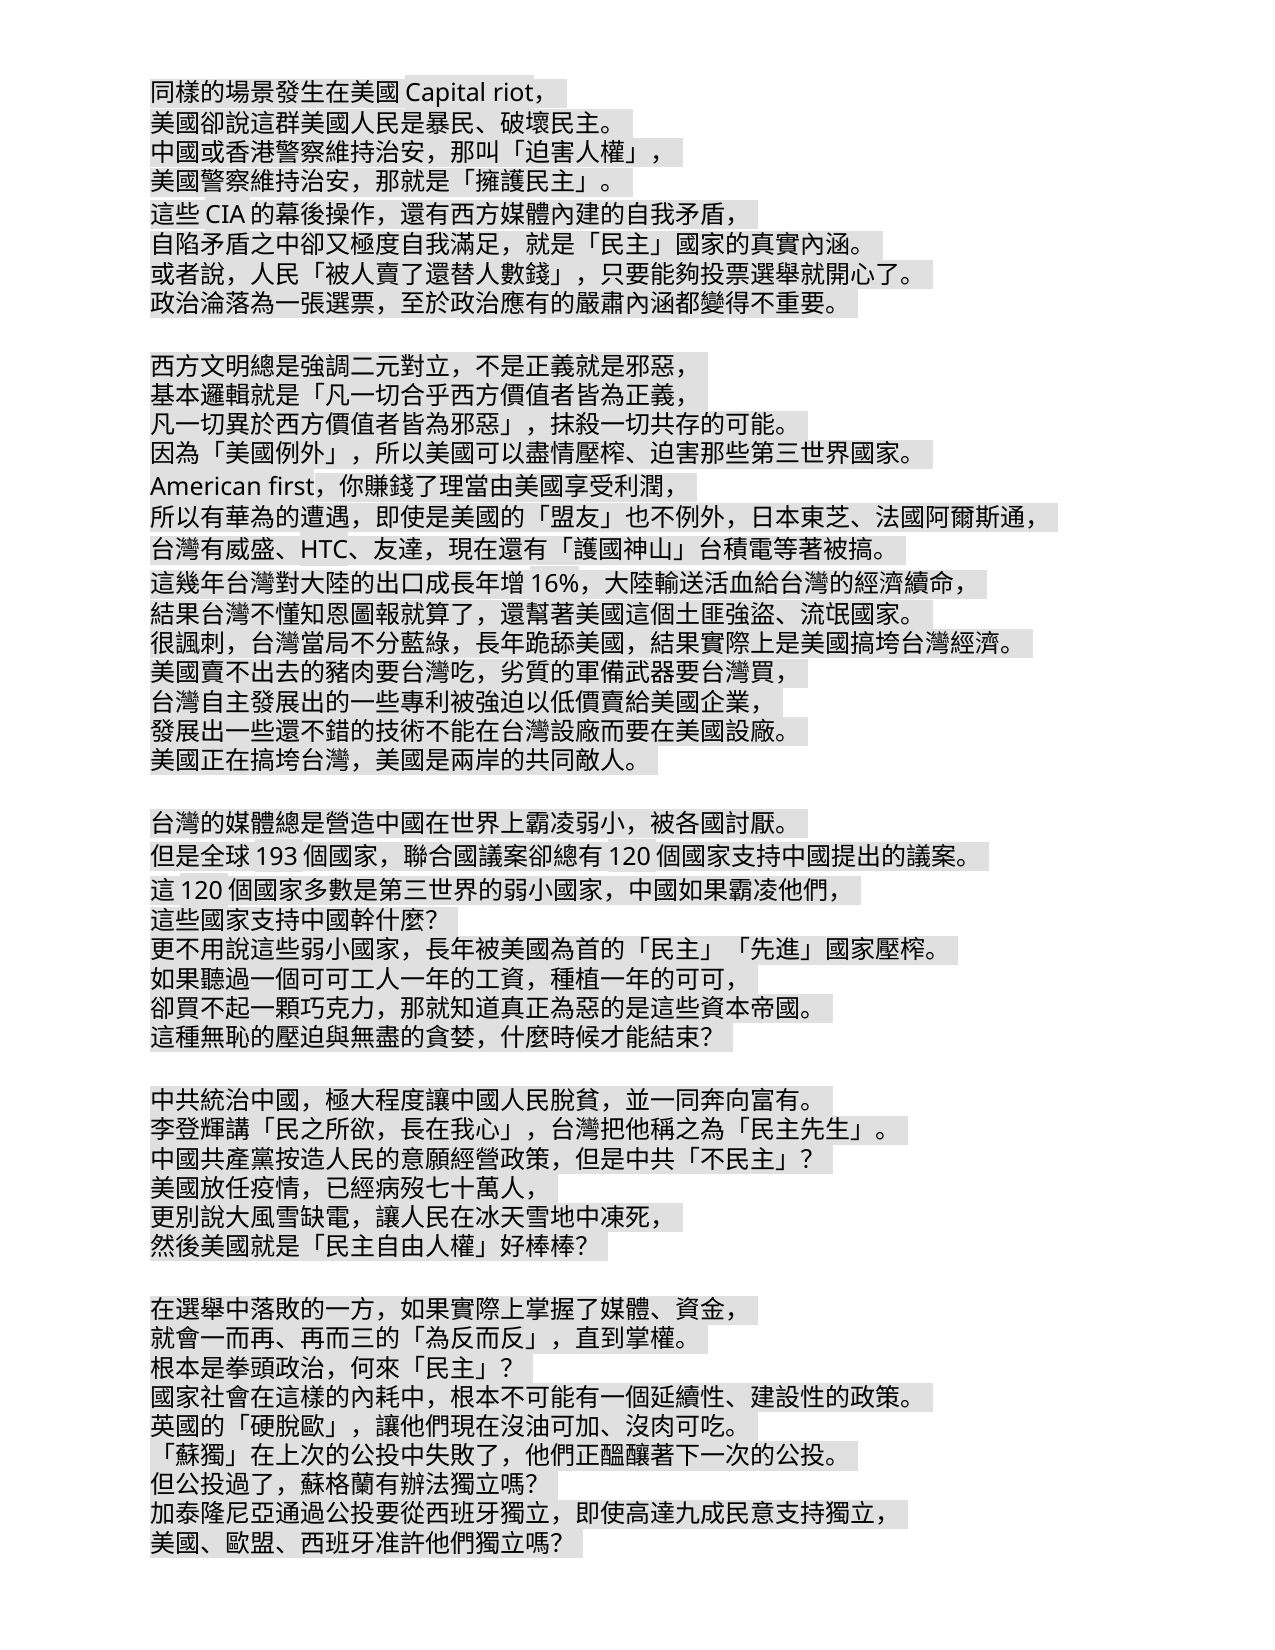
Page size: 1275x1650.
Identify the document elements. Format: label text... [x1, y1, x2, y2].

text 同樣的場景發生在美國Capital riot， 美國卻說這群美國人民是暴民、破壞民主。 中國或香港警察維持治安，那叫「迫害人權」， 美國警察維持治安，那就是「擁護民主」。 這些CIA的幕後操作，還有西方媒體內建的自我矛盾， 自陷矛盾之中卻又極度自我滿足，就是「民主」國家的真實內涵。 或者說，人民「被人賣了還替人數錢」，只要能夠投票選舉就開心了。 政治淪落為一張選票，至於政治應有的嚴肅內涵都變得不重要。 西方文明總是強調二元對立，不是正義就是邪惡， 基本邏輯就是「凡一切合乎西方價值者皆為正義， 凡一切異於西方價值者皆為邪惡」，抹殺一切共存的可能。 因為「美國例外」，所以美國可以盡情壓榨、迫害那些第三世界國家。 American first，你賺錢了理當由美國享受利潤， 所以有華為的遭遇，即使是美國的「盟友」也不例外，日本東芝、法國阿爾斯通， 台灣有威盛、HTC、友達，現在還有「護國神山」台積電等著被搞。 這幾年台灣對大陸的出口成長年增16%，大陸輸送活血給台灣的經濟續命， 結果台灣不懂知恩圖報就算了，還幫著美國這個土匪強盜、流氓國家。 很諷刺，台灣當局不分藍綠，長年跪舔美國，結果實際上是美國搞垮台灣經濟。 美國賣不出去的豬肉要台灣吃，劣質的軍備武器要台灣買， 台灣自主發展出的一些專利被強迫以低價賣給美國企業， 發展出一些還不錯的技術不能在台灣設廠而要在美國設廠。 美國正在搞垮台灣，美國是兩岸的共同敵人。 台灣的媒體總是營造中國在世界上霸凌弱小，被各國討厭。 但是全球193個國家，聯合國議案卻總有120個國家支持中國提出的議案。 這120個國家多數是第三世界的弱小國家，中國如果霸凌他們， 這些國家支持中國幹什麼？ 更不用說這些弱小國家，長年被美國為首的「民主」「先進」國家壓榨。 如果聽過一個可可工人一年的工資，種植一年的可可， 卻買不起一顆巧克力，那就知道真正為惡的是這些資本帝國。 這種無恥的壓迫與無盡的貪婪，什麼時候才能結束？ 中共統治中國，極大程度讓中國人民脫貧，並一同奔向富有。 李登輝講「民之所欲，長在我心」，台灣把他稱之為「民主先生」。 中國共產黨按造人民的意願經營政策，但是中共「不民主」？ 美國放任疫情，已經病歿七十萬人， 更別說大風雪缺電，讓人民在冰天雪地中凍死， 然後美國就是「民主自由人權」好棒棒？ 在選舉中落敗的一方，如果實際上掌握了媒體、資金， 就會一而再、再而三的「為反而反」，直到掌權。 根本是拳頭政治，何來「民主」？ 國家社會在這樣的內耗中，根本不可能有一個延續性、建設性的政策。 英國的「硬脫歐」，讓他們現在沒油可加、沒肉可吃。 「蘇獨」在上次的公投中失敗了，他們正醞釀著下一次的公投。 但公投過了，蘇格蘭有辦法獨立嗎？ 加泰隆尼亞通過公投要從西班牙獨立，即使高達九成民意支持獨立， 美國、歐盟、西班牙准許他們獨立嗎？ [150, 75, 1125, 1558]
